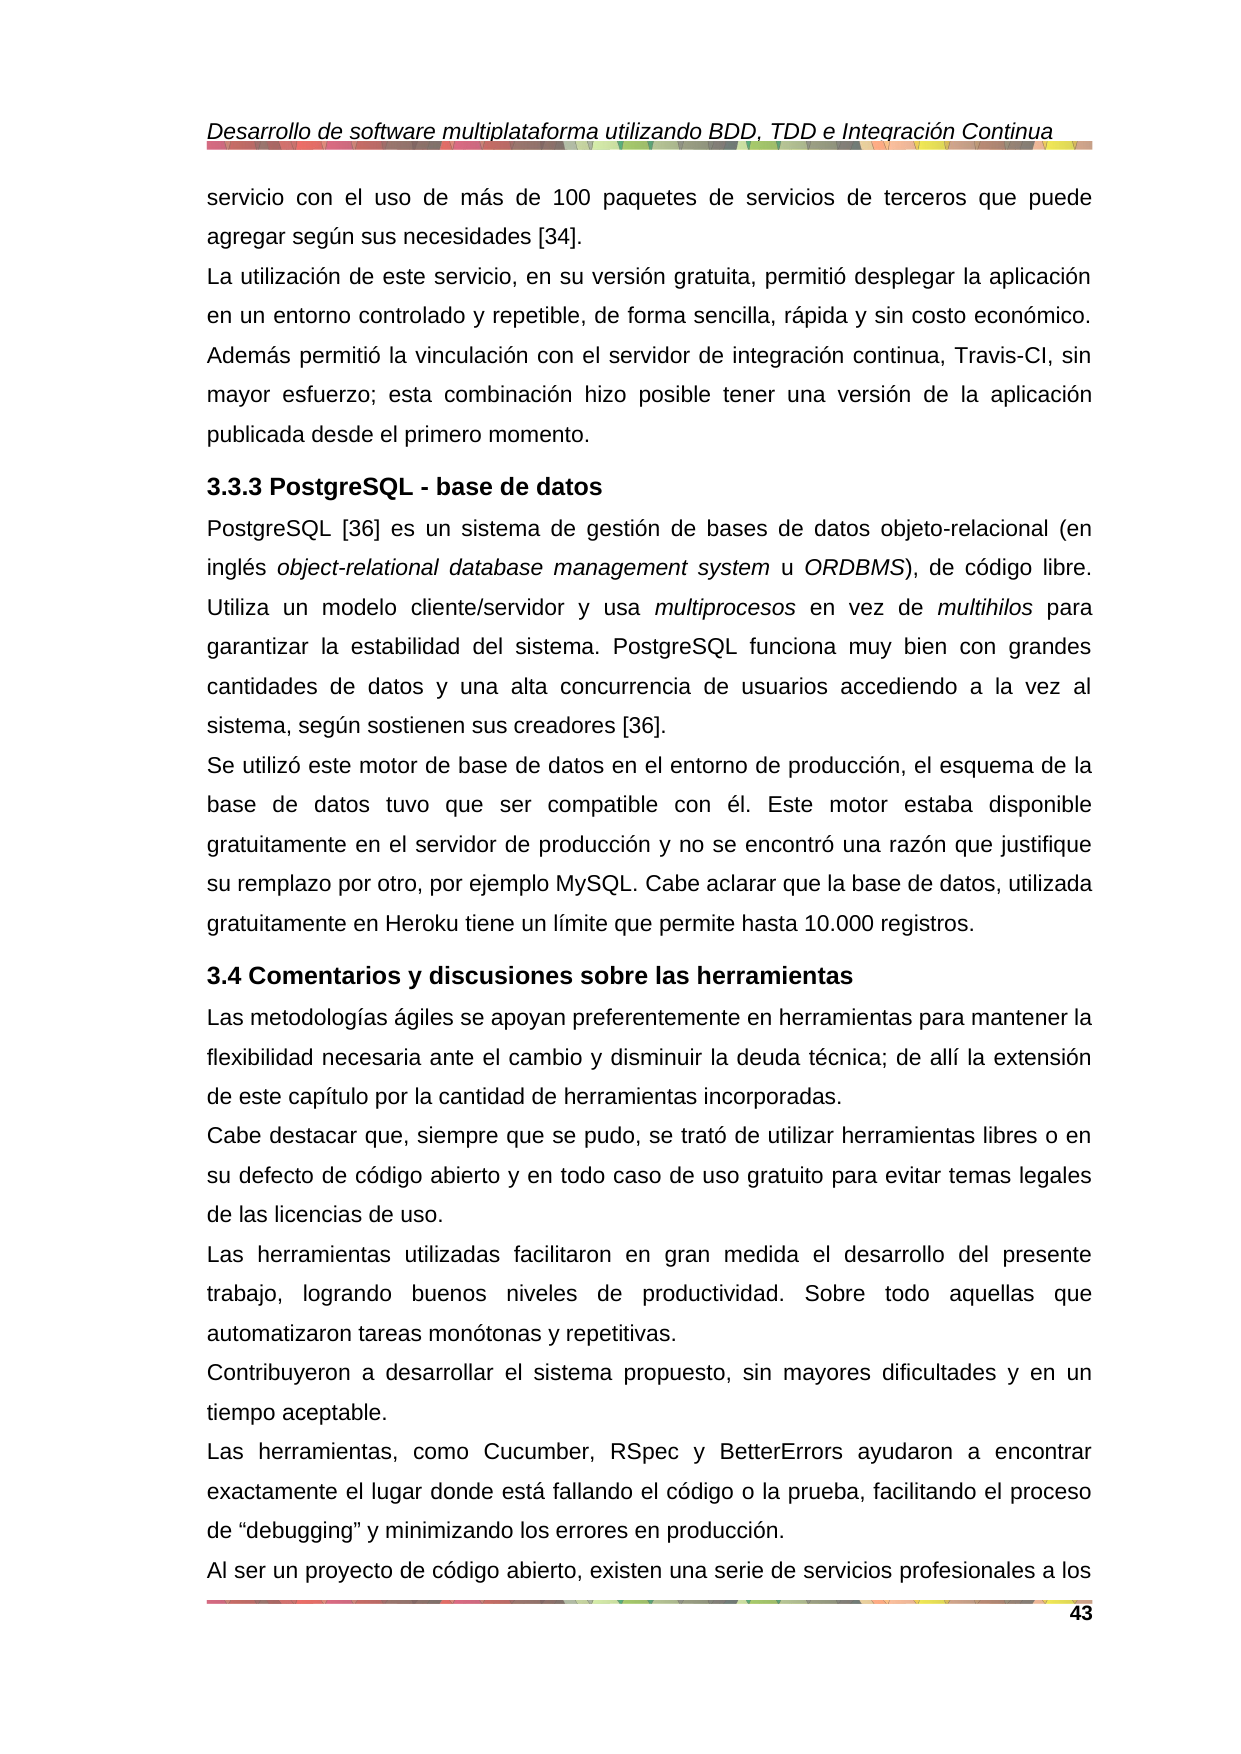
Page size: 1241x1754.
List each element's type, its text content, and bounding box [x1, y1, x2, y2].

text PostgreSQL [36] es un sistema de gestión de bases de datos objeto-relacional (en inglés object-relational database management system u ORDBMS), de código libre. Utiliza un modelo cliente/servidor y usa multiprocesos en vez de multihilos para garantizar la estabilidad del sistema. PostgreSQL funciona muy bien con grandes cantidades de datos y una alta concurrencia de usuarios accediendo a la vez al sistema, según sostienen sus creadores [36]. [207, 515, 1093, 739]
text Al ser un proyecto de código abierto, existen una serie de servicios profesionales a los [207, 1557, 1093, 1583]
text servicio con el uso de más de 100 paquetes de servicios de terceros que puede agregar según sus necesidades [34]. [207, 184, 1093, 249]
text Se utilizó este motor de base de datos en el entorno de producción, el esquema de la base de datos tuvo que ser compatible con él. Este motor estaba disponible gratuitamente en el servidor de producción y no se encontró una razón que justifique su remplazo por otro, por ejemplo MySQL. Cabe aclarar que la base de datos, utilizada gratuitamente en Heroku tiene un límite que permite hasta 10.000 registros. [207, 752, 1093, 936]
text Las metodologías ágiles se apoyan preferentemente en herramientas para mantener la flexibilidad necesaria ante el cambio y disminuir la deuda técnica; de allí la extensión de este capítulo por la cantidad de herramientas incorporadas. [207, 1004, 1093, 1109]
text 3.4 Comentarios y discusiones sobre las herramientas [207, 961, 1093, 990]
text La utilización de este servicio, en su versión gratuita, permitió desplegar la aplicación en un entorno controlado y repetible, de forma sencilla, rápida y sin costo económico. Además permitió la vinculación con el servidor de integración continua, Travis-CI, sin mayor esfuerzo; esta combinación hizo posible tener una versión de la aplicación publicada desde el primero momento. [207, 263, 1093, 447]
text Cabe destacar que, siempre que se pudo, se trató de utilizar herramientas libres o en su defecto de código abierto y en todo caso de uso gratuito para evitar temas legales de las licencias de uso. [207, 1122, 1093, 1228]
text Las herramientas, como Cucumber, RSpec y BetterErrors ayudaron a encontrar exactamente el lugar donde está fallando el código o la prueba, facilitando el proceso de “debugging” y minimizando los errores en producción. [207, 1438, 1093, 1544]
text Las herramientas utilizadas facilitaron en gran medida el desarrollo del presente trabajo, logrando buenos niveles de productividad. Sobre todo aquellas que automatizaron tareas monótonas y repetitivas. [207, 1241, 1093, 1346]
list 3.3.3 PostgreSQL - base de datos [207, 472, 1093, 501]
text Contribuyeron a desarrollar el sistema propuesto, sin mayores dificultades y en un tiempo aceptable. [207, 1359, 1093, 1425]
